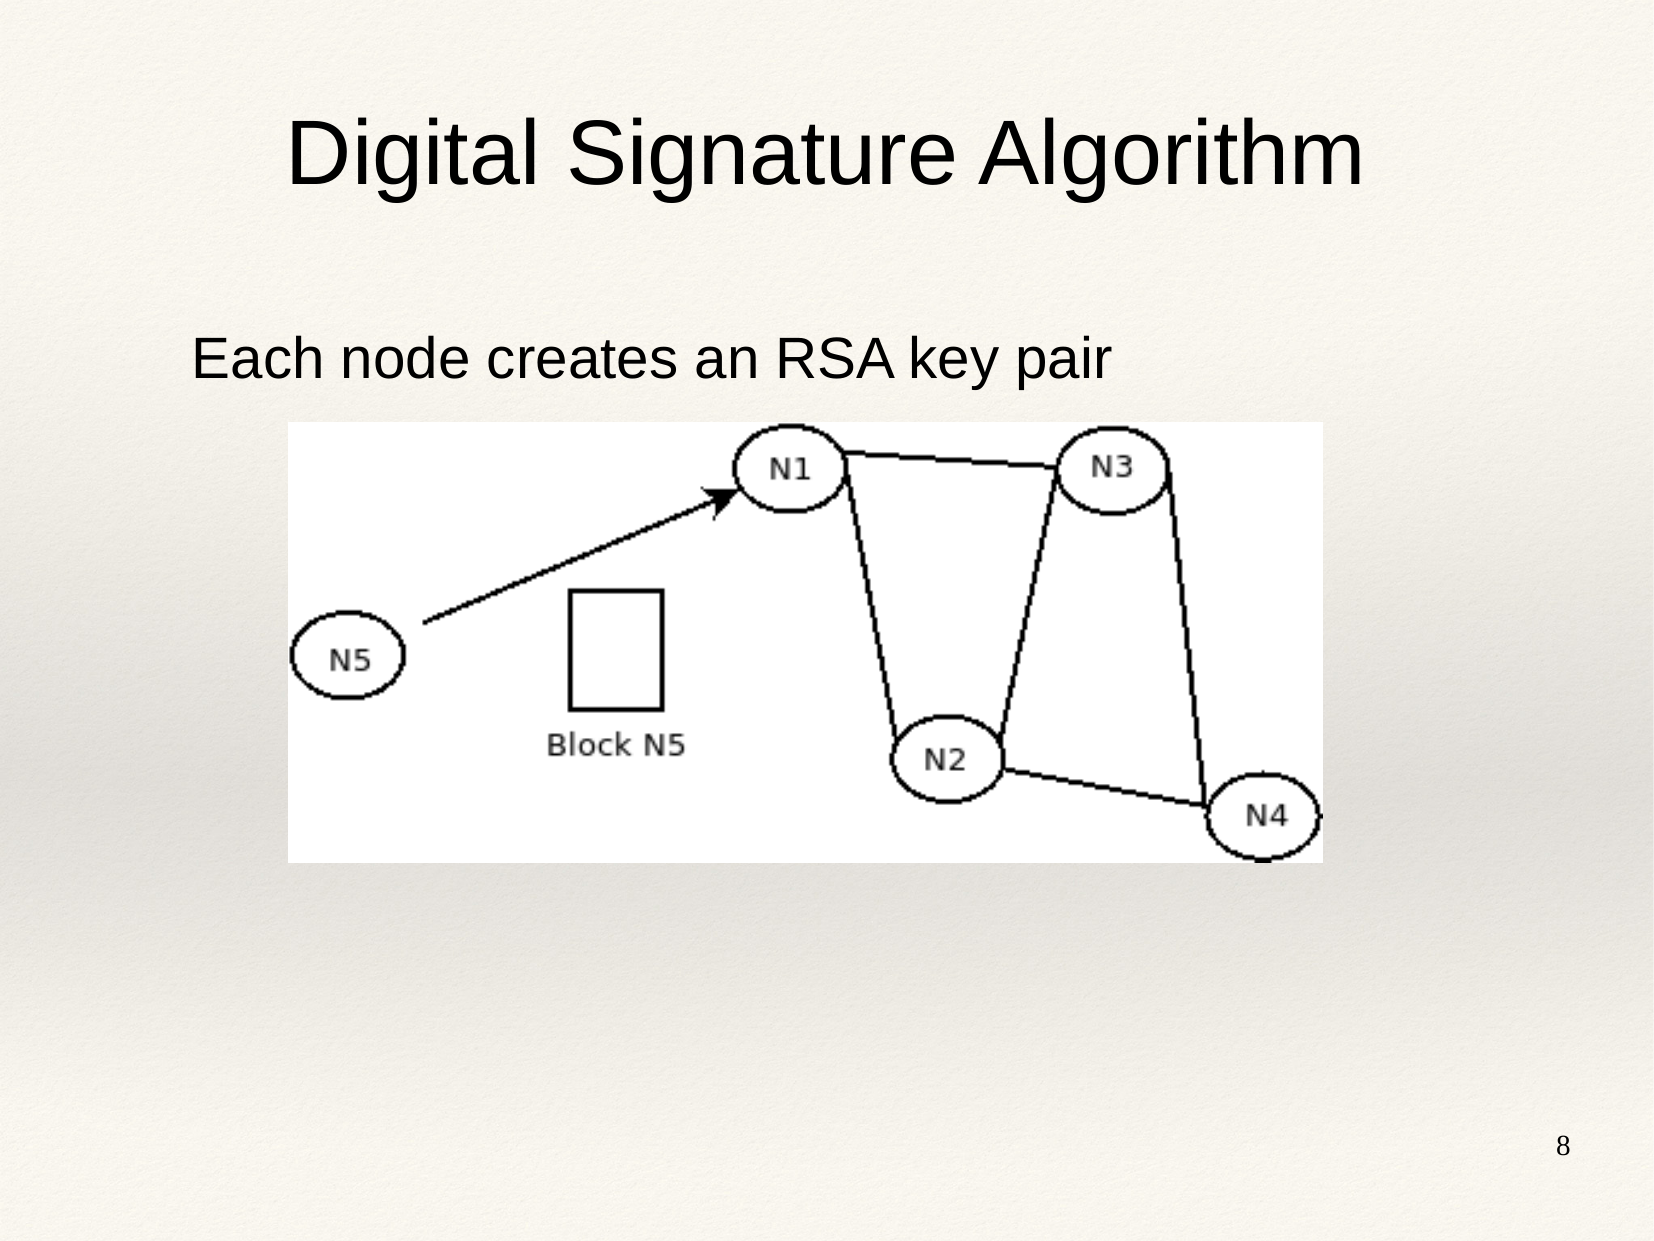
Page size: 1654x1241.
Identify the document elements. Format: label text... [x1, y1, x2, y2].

picture [0, 0, 1654, 1241]
title Digital Signature Algorithm [82, 49, 1571, 257]
text_box Each node creates an RSA key pair [177, 318, 1130, 399]
